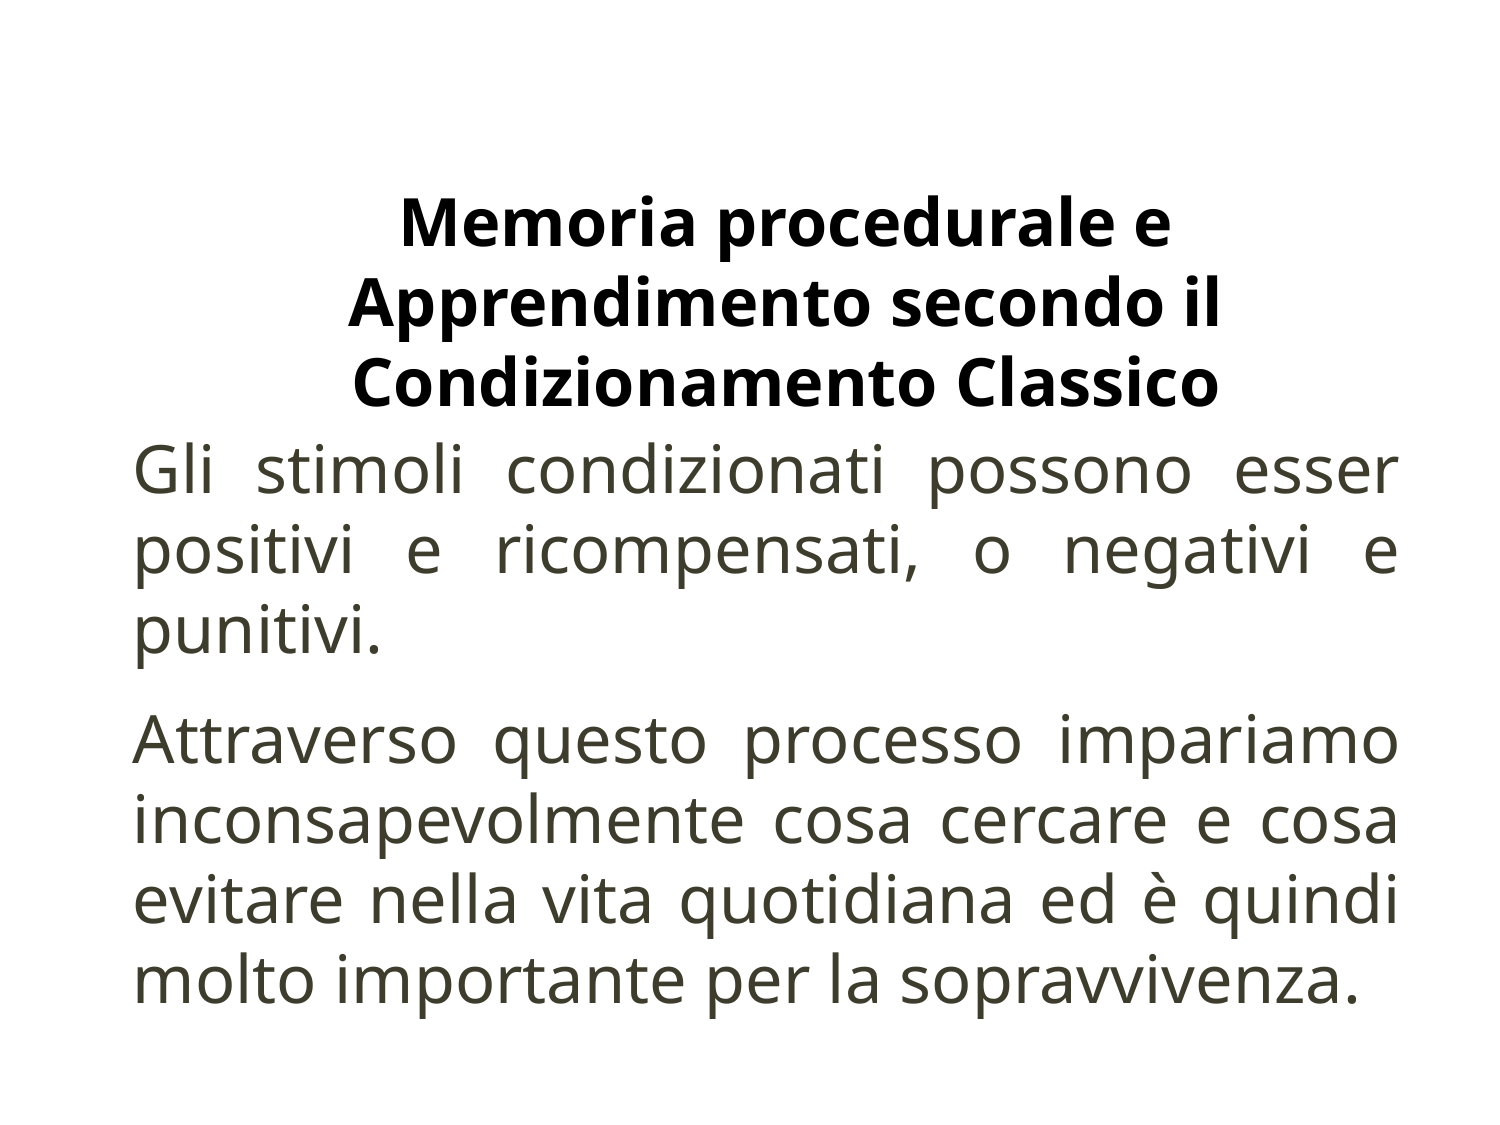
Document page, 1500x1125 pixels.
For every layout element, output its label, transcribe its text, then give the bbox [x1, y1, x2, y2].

title Memoria procedurale e Apprendimento secondo il Condizionamento Classico [123, 172, 1449, 361]
list Gli stimoli condizionati possono esser positivi e ricompensati, o negativi e punitivi. Attraverso questo processo impariamo inconsapevolmente cosa cercare e cosa evitare nella vita quotidiana ed è quindi molto importante per la sopravvivenza. [118, 310, 1418, 1063]
